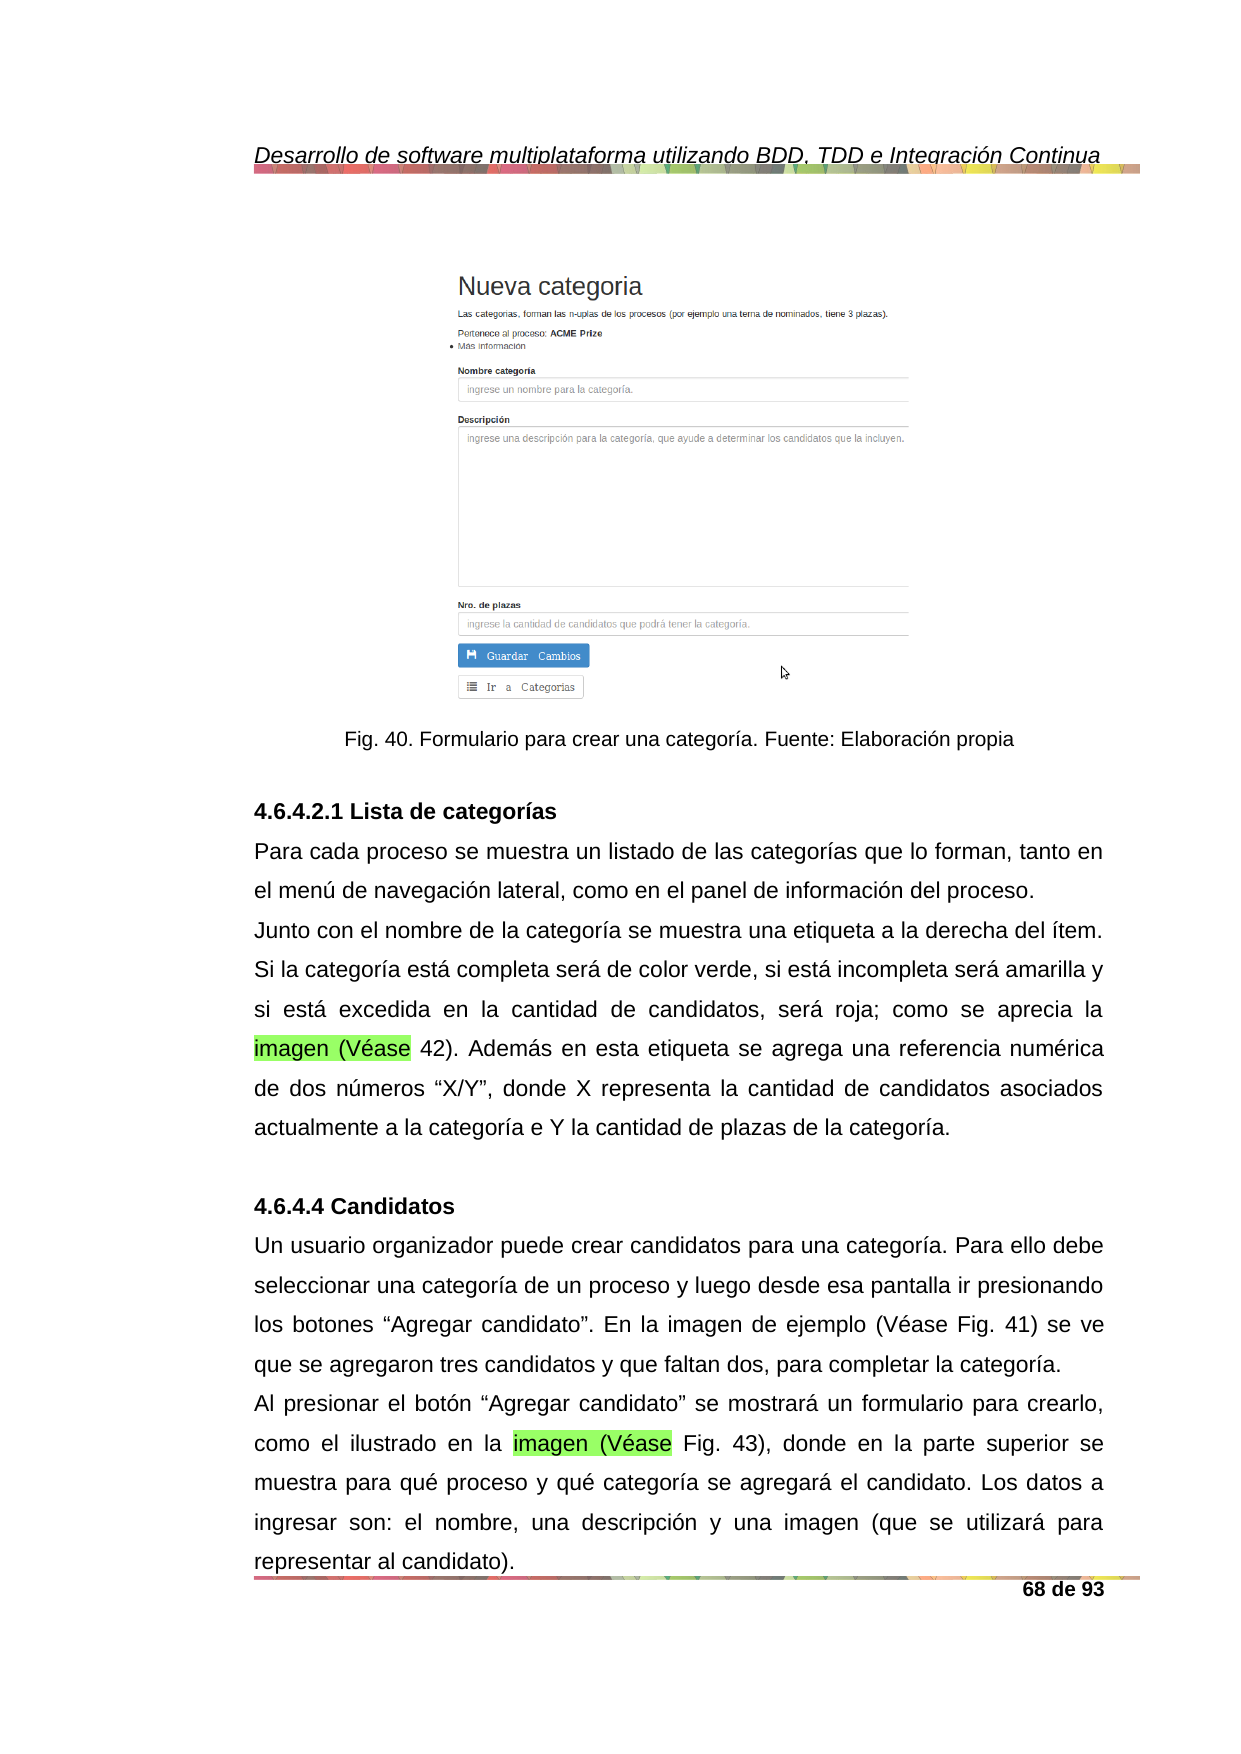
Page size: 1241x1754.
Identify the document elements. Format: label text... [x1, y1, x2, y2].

table_header [336, 207, 1022, 709]
text Al presionar el botón “Agregar candidato” se mostrará un formulario para crearlo, como el ilustrado en la imagen (Véase Fig. 43), donde en la parte superior se muestra para qué proceso y qué categoría se agregará el candidato. Los datos a ingresar son: el nombre, una descripción y una imagen (que se utilizará para representar al candidato). [254, 1390, 1104, 1574]
table_cell Fig. 40. Formulario para crear una categoría. Fuente: Elaboración propia [336, 709, 1022, 769]
text Junto con el nombre de la categoría se muestra una etiqueta a la derecha del ítem. Si la categoría está completa será de color verde, si está incompleta será amarilla y si está excedida en la cantidad de candidatos, será roja; como se aprecia la imagen (Véase 42). Además en esta etiqueta se agrega una referencia numérica de dos números “X/Y”, donde X representa la cantidad de candidatos asociados actualmente a la categoría e Y la cantidad de plazas de la categoría. [254, 917, 1104, 1140]
text Para cada proceso se muestra un listado de las categorías que lo forman, tanto en el menú de navegación lateral, como en el panel de información del proceso. [254, 838, 1104, 903]
text 4.6.4.4 Candidatos [254, 1193, 1104, 1219]
text 4.6.4.2.1 Lista de categorías [254, 798, 1104, 824]
picture [449, 272, 909, 704]
text Un usuario organizador puede crear candidatos para una categoría. Para ello debe seleccionar una categoría de un proceso y luego desde esa pantalla ir presionando los botones “Agregar candidato”. En la imagen de ejemplo (Véase Fig. 41) se ve que se agregaron tres candidatos y que faltan dos, para completar la categoría. [254, 1232, 1104, 1377]
